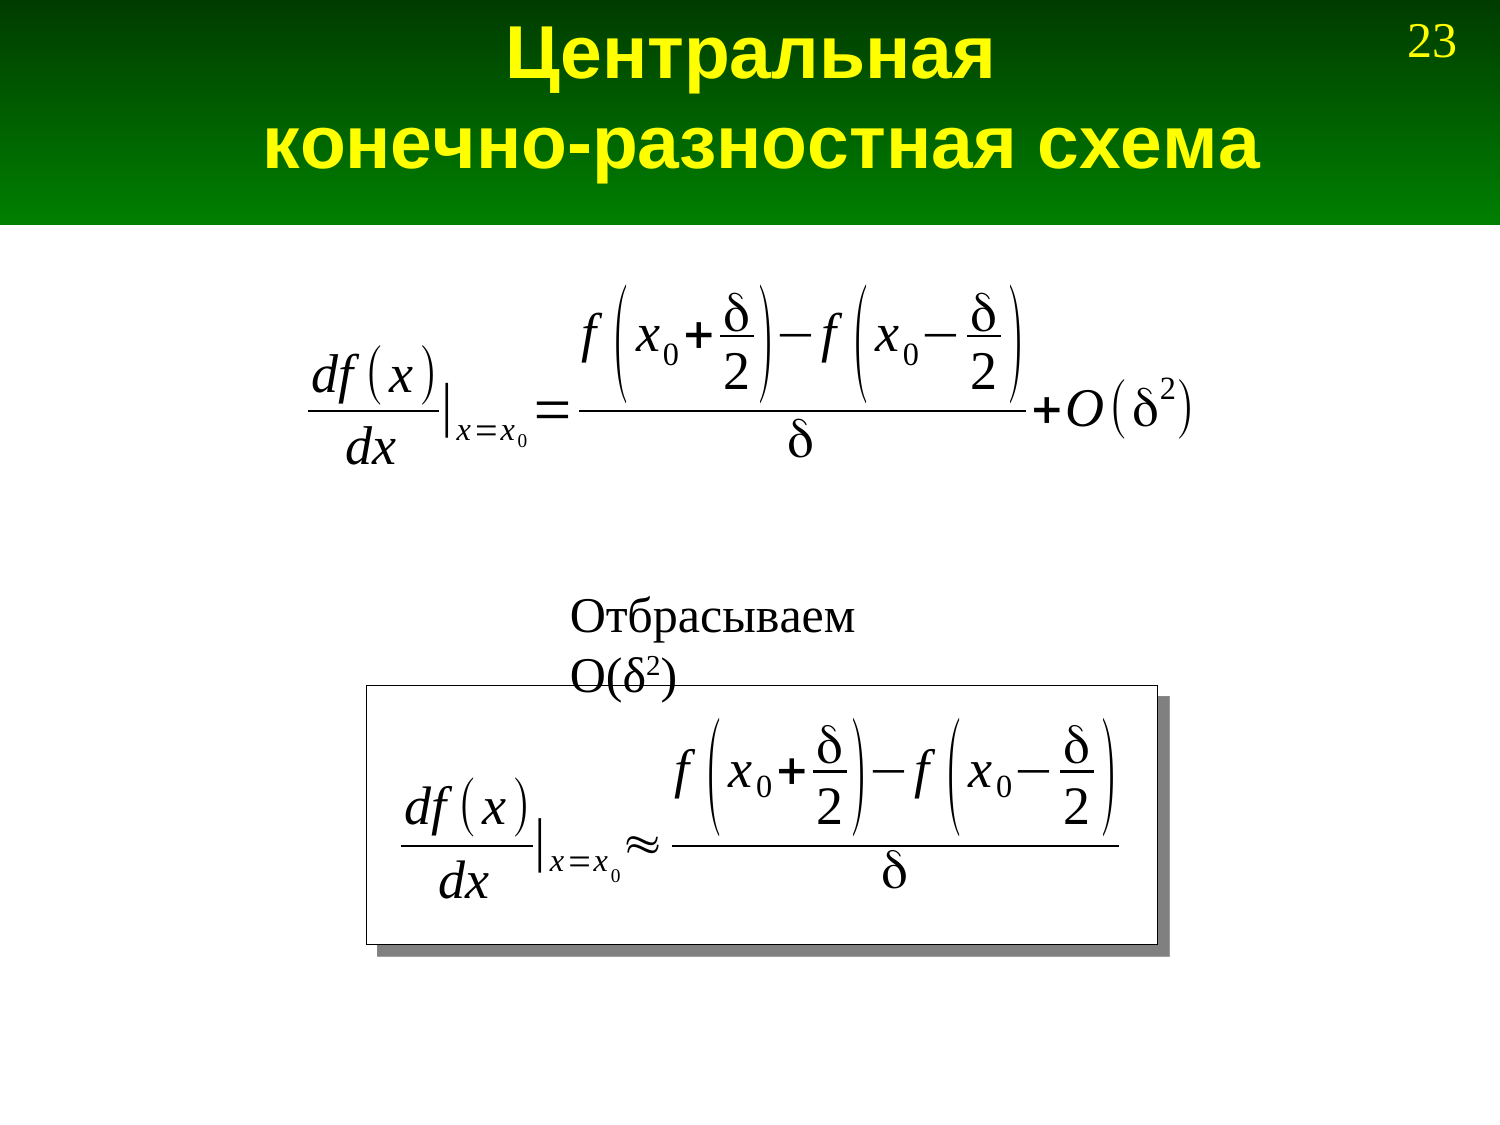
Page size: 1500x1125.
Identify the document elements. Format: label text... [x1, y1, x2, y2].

chart [384, 716, 1134, 910]
text_box Отбрасываем O(δ2) [555, 574, 990, 650]
text_box [366, 685, 1158, 945]
title Центральная конечно-разностная схема [123, 0, 1399, 192]
text_box [578, 685, 596, 691]
chart [291, 283, 1209, 477]
text_box [628, 685, 639, 691]
